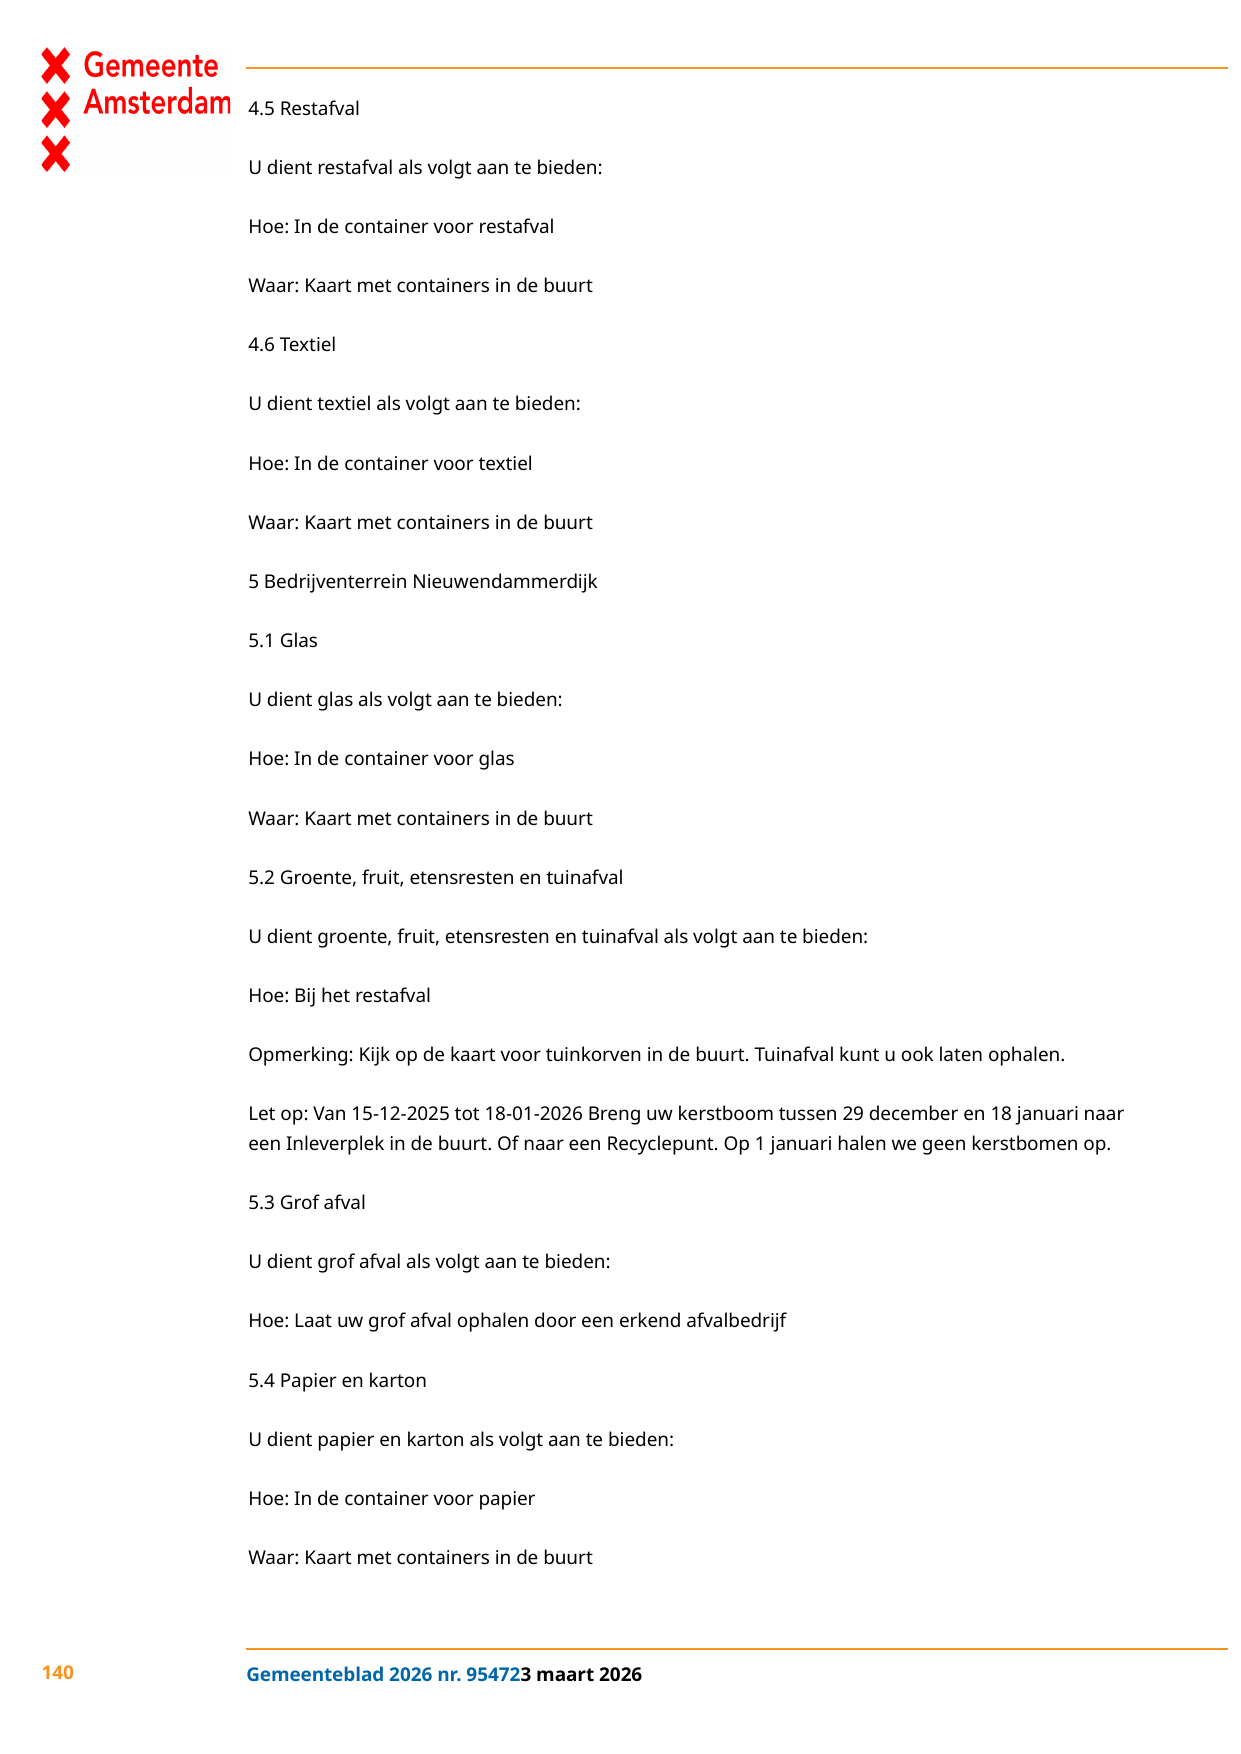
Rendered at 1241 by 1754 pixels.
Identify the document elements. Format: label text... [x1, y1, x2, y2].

text Let op: Van 15-12-2025 tot 18-01-2026 Breng uw kerstboom tussen 29 december en 18 januari naar een Inleverplek in de buurt. Of naar een Recyclepunt. Op 1 januari halen we geen kerstbomen op. [248, 1101, 1152, 1156]
text Hoe: In de container voor textiel [248, 450, 1152, 476]
text 5.1 Glas [248, 627, 1152, 653]
text Hoe: In de container voor papier [248, 1485, 1152, 1511]
text Hoe: In de container voor glas [248, 746, 1152, 771]
text Hoe: Bij het restafval [248, 982, 1152, 1008]
text 5.2 Groente, fruit, etensresten en tuinafval [248, 864, 1152, 890]
text 5.3 Grof afval [248, 1189, 1152, 1215]
text Waar: Kaart met containers in de buurt [248, 509, 1152, 535]
text Opmerking: Kijk op de kaart voor tuinkorven in de buurt. Tuinafval kunt u ook laten ophalen. [248, 1041, 1152, 1067]
text 4.5 Restafval [248, 95, 1152, 121]
text U dient grof afval als volgt aan te bieden: [248, 1248, 1152, 1274]
text U dient groente, fruit, etensresten en tuinafval als volgt aan te bieden: [248, 923, 1152, 949]
text U dient glas als volgt aan te bieden: [248, 686, 1152, 712]
picture [41, 47, 231, 172]
text 4.6 Textiel [248, 331, 1152, 357]
text 5 Bedrijventerrein Nieuwendammerdijk [248, 568, 1152, 594]
text 5.4 Papier en karton [248, 1367, 1152, 1393]
text U dient papier en karton als volgt aan te bieden: [248, 1426, 1152, 1452]
text Waar: Kaart met containers in de buurt [248, 1544, 1152, 1570]
text U dient textiel als volgt aan te bieden: [248, 391, 1152, 416]
text Hoe: In de container voor restafval [248, 213, 1152, 239]
text Hoe: Laat uw grof afval ophalen door een erkend afvalbedrijf [248, 1308, 1152, 1333]
text Waar: Kaart met containers in de buurt [248, 805, 1152, 831]
text U dient restafval als volgt aan te bieden: [248, 154, 1152, 180]
text Waar: Kaart met containers in de buurt [248, 272, 1152, 298]
